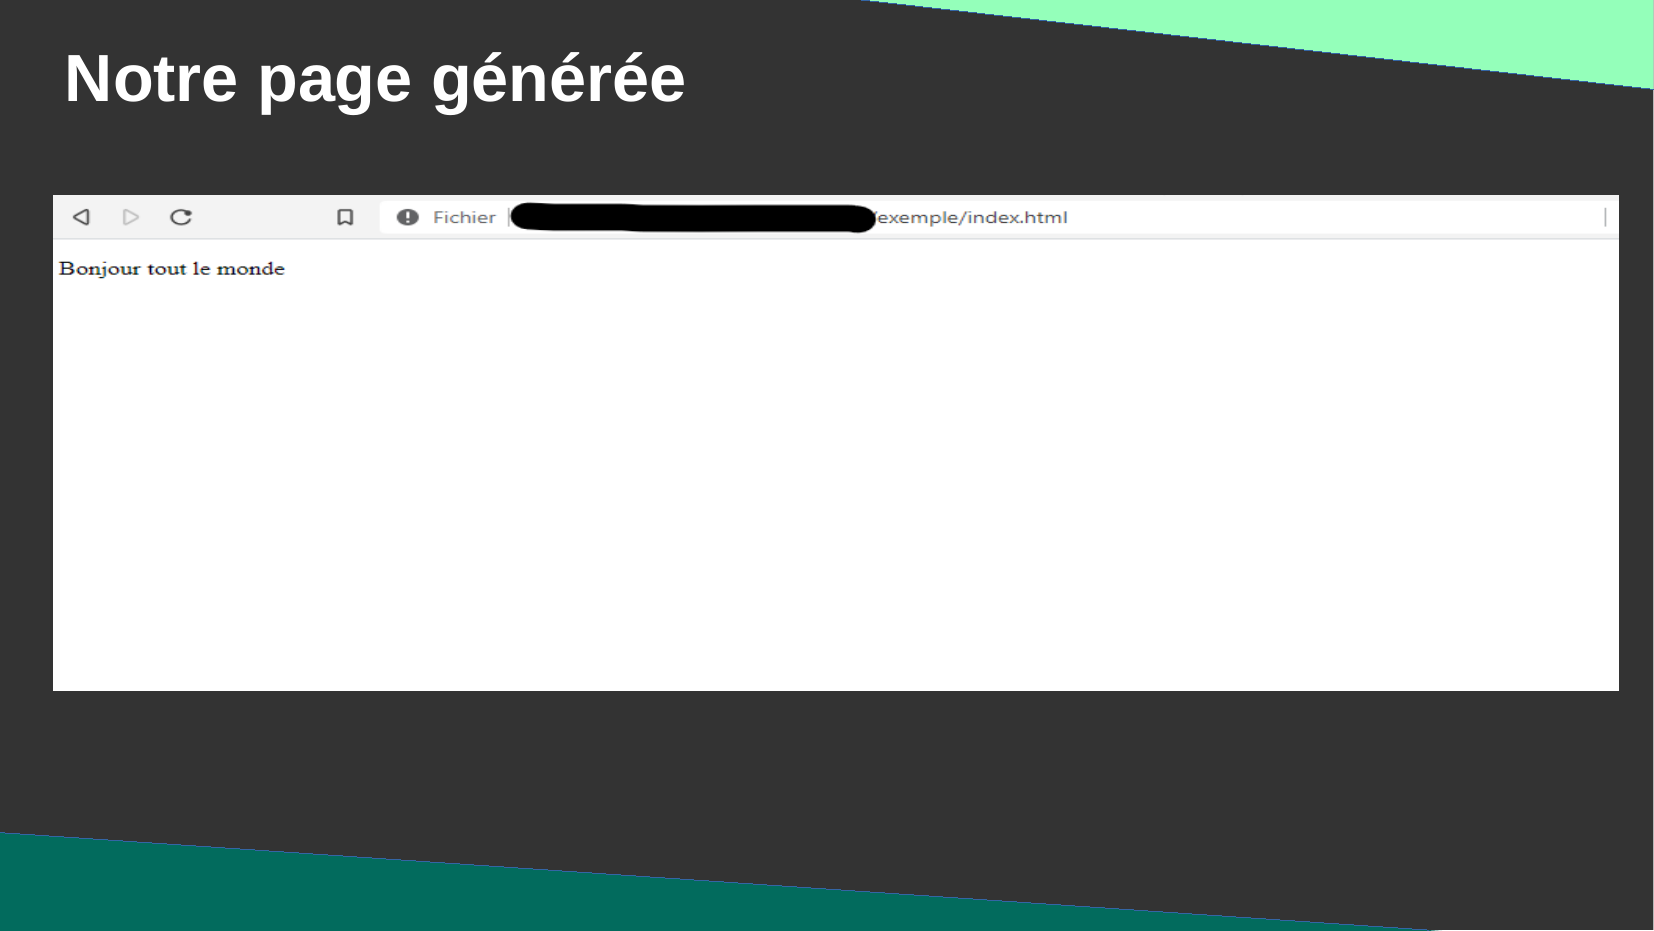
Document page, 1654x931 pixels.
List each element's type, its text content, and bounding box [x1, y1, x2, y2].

text_box [861, 0, 1654, 90]
title Notre page générée [64, 40, 1553, 118]
picture [53, 195, 1619, 691]
